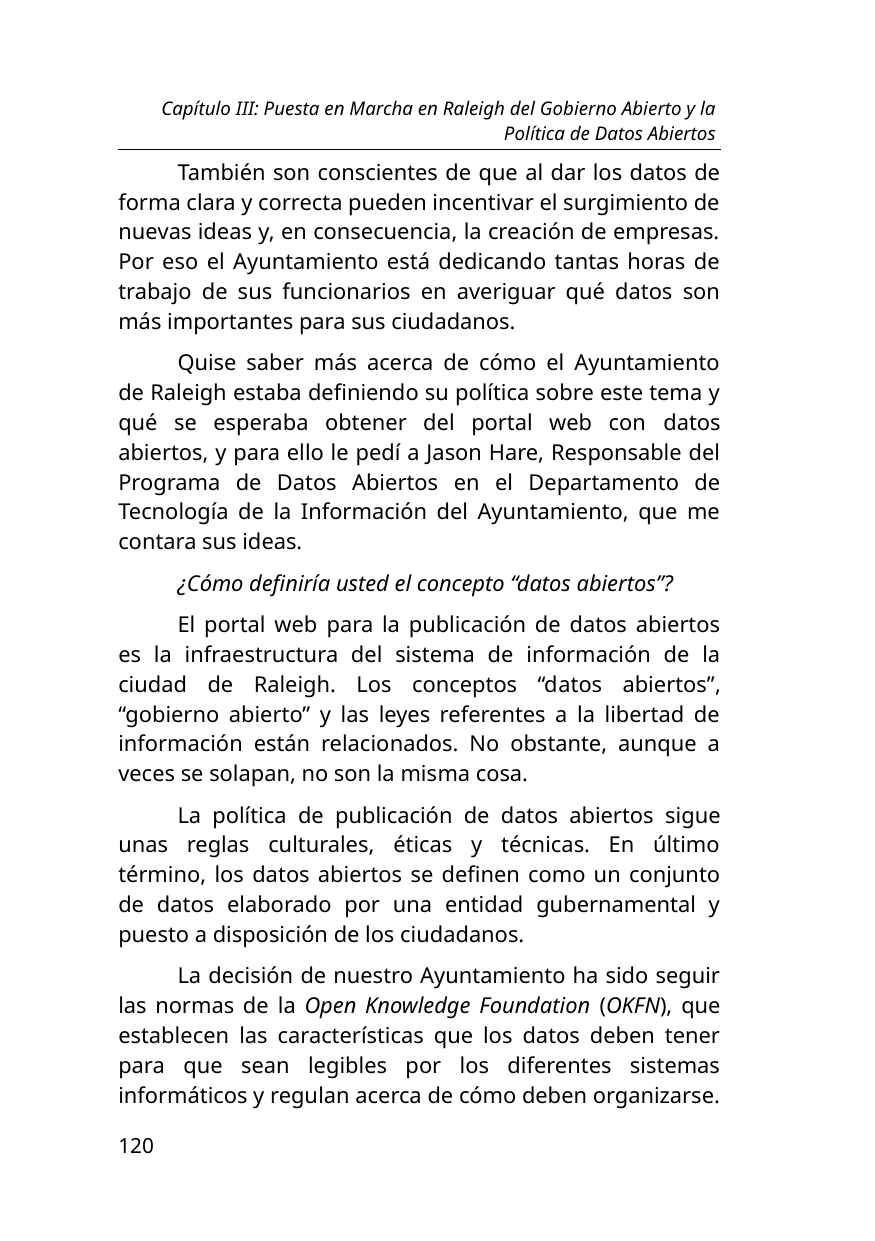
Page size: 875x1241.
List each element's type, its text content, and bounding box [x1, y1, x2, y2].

text La política de publicación de datos abiertos sigue unas reglas culturales, éticas y técnicas. En último término, los da­tos abiertos se definen como un conjunto de datos elaborado por una entidad gubernamental y puesto a disposición de los ciudadanos. [118, 800, 721, 949]
text También son conscientes de que al dar los datos de for­ma clara y correcta pueden incentivar el surgimiento de nue­vas ideas y, en consecuencia, la creación de empresas. Por eso el Ayuntamiento está dedicando tantas horas de trabajo de sus funcionarios en averiguar qué datos son más importantes para sus ciudadanos. [118, 157, 721, 336]
text Quise saber más acerca de cómo el Ayuntamiento de Raleigh estaba definiendo su política sobre este tema y qué se esperaba obtener del portal web con datos abiertos, y para ello le pedí a Jason Hare, Responsable del Programa de Datos Abiertos en el Departamento de Tecnología de la Información del Ayuntamiento, que me contara sus ideas. [118, 347, 721, 556]
text La decisión de nuestro Ayuntamiento ha sido seguir las normas de la Open Knowledge Foundation (OKFN), que estable­cen las características que los datos deben tener para que sean legibles por los diferentes sistemas informáticos y regu­lan acerca de cómo deben organizarse. [118, 960, 721, 1109]
text El portal web para la publicación de datos abiertos es la infraestructura del sistema de información de la ciudad de Raleigh. Los conceptos “datos abiertos”, “gobierno abierto” y las leyes referentes a la libertad de información están relacio­nados. No obstante, aunque a veces se solapan, no son la mis­ma cosa. [118, 609, 721, 788]
text ¿Cómo definiría usted el concepto “datos abiertos”? [118, 568, 721, 597]
